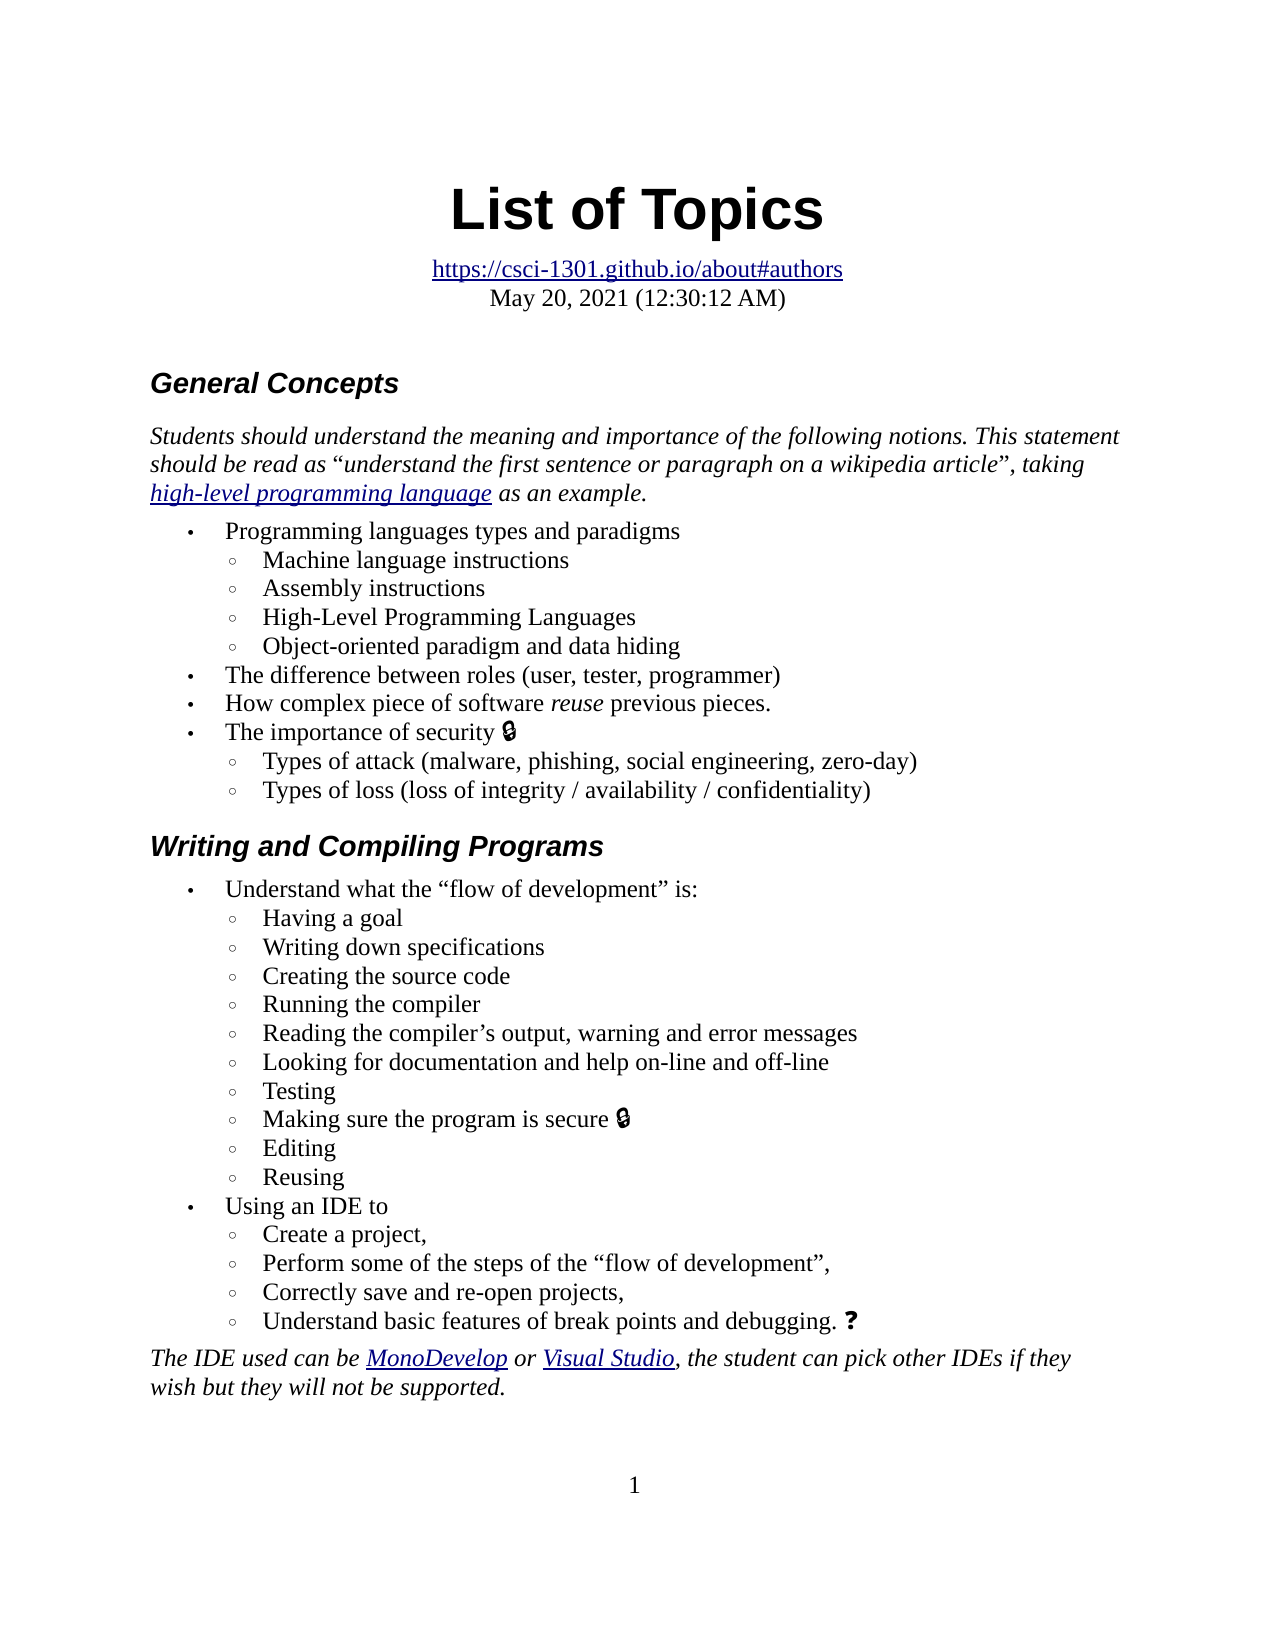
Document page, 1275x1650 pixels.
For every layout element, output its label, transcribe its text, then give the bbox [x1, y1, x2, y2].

list The importance of security 🔒 [187, 717, 1125, 746]
text https://csci-1301.github.io/about#authors [150, 254, 1125, 283]
list Types of attack (malware, phishing, social engineering, zero-day) [225, 746, 1125, 775]
subtitle General Concepts [150, 366, 1125, 399]
list Object-oriented paradigm and data hiding [225, 631, 1125, 660]
list Reusing [225, 1162, 1125, 1191]
list Having a goal [225, 903, 1125, 932]
text May 20, 2021 (12:30:12 AM) [150, 283, 1125, 312]
text The IDE used can be MonoDevelop or Visual Studio, the student can pick other IDEs if they wish but they will not be supported. [150, 1343, 1125, 1401]
list Testing [225, 1076, 1125, 1104]
list Using an IDE to [187, 1191, 1125, 1219]
list Making sure the program is secure 🔒 [225, 1104, 1125, 1133]
list Understand basic features of break points and debugging. ❓ [225, 1306, 1125, 1334]
subtitle Writing and Compiling Programs [150, 828, 1125, 862]
list Programming languages types and paradigms [187, 516, 1125, 545]
text Students should understand the meaning and importance of the following notions. This statement should be read as “understand the first sentence or paragraph on a wikipedia article”, taking high-level programming language as an example. [150, 421, 1125, 507]
list Looking for documentation and help on-line and off-line [225, 1047, 1125, 1076]
list Writing down specifications [225, 932, 1125, 961]
list How complex piece of software reuse previous pieces. [187, 688, 1125, 717]
list Assembly instructions [225, 573, 1125, 602]
list Create a project, [225, 1219, 1125, 1248]
list The difference between roles (user, tester, programmer) [187, 660, 1125, 688]
list Creating the source code [225, 961, 1125, 989]
list High-Level Programming Languages [225, 602, 1125, 631]
list Types of loss (loss of integrity / availability / confidentiality) [225, 775, 1125, 803]
list Machine language instructions [225, 545, 1125, 573]
list Running the compiler [225, 989, 1125, 1018]
list Understand what the “flow of development” is: [187, 874, 1125, 903]
list Correctly save and re-open projects, [225, 1277, 1125, 1306]
list Reading the compiler’s output, warning and error messages [225, 1018, 1125, 1047]
list Perform some of the steps of the “flow of development”, [225, 1248, 1125, 1277]
list Editing [225, 1133, 1125, 1162]
title List of Topics [150, 175, 1125, 242]
